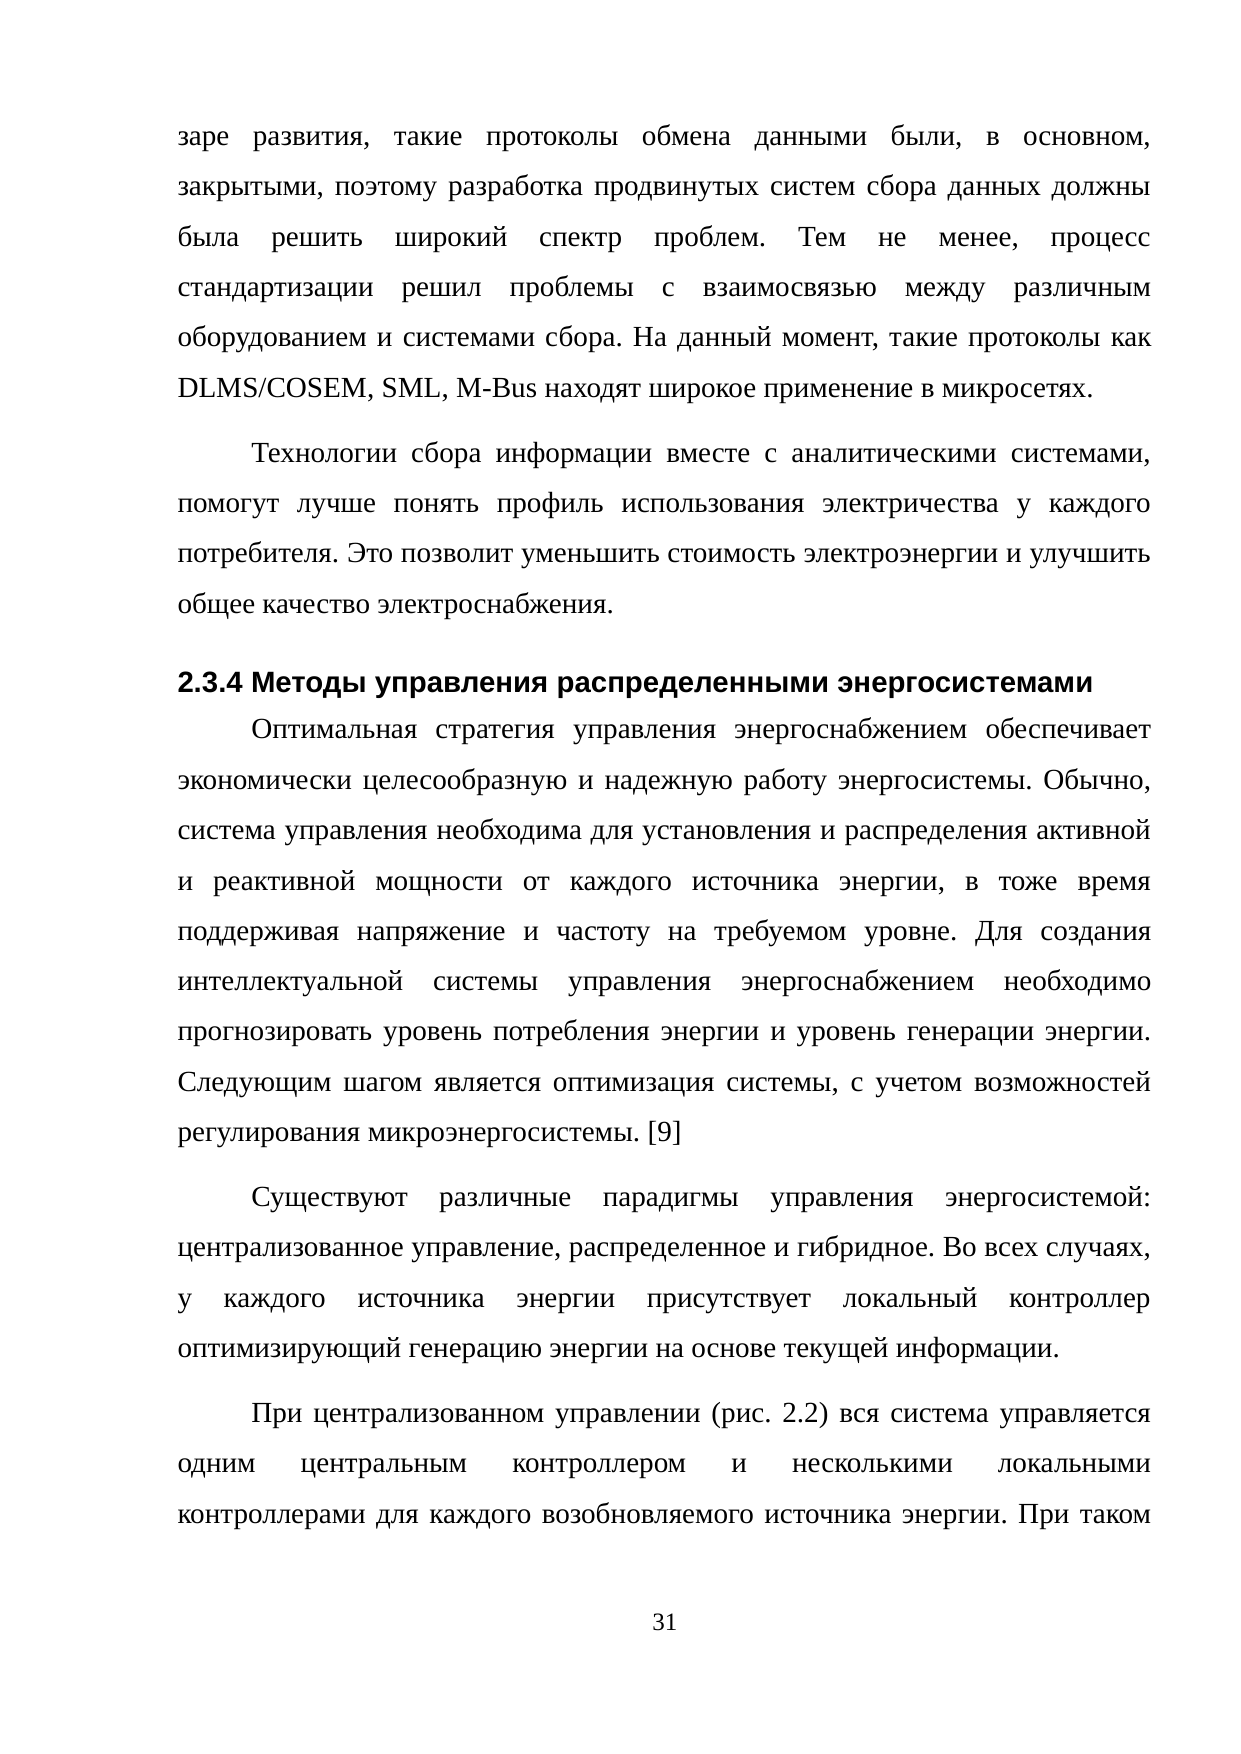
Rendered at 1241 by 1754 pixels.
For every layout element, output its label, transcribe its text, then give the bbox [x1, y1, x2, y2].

text При централизованном управлении (рис. 2.2) вся система управляется одним центральным контроллером и несколькими локальными контроллерами для каждого возобновляемого источника энергии. При таком [177, 1395, 1152, 1529]
text Технологии сбора информации вместе с аналитическими системами, помогут лучше понять профиль использования электричества у каждого потребителя. Это позволит уменьшить стоимость электроэнергии и улучшить общее качество электроснабжения. [177, 435, 1152, 619]
text Оптимальная стратегия управления энергоснабжением обеспечивает экономически целесообразную и надежную работу энергосистемы. Обычно, система управления необходима для установления и распределения активной и реактивной мощности от каждого источника энергии, в тоже время поддерживая напряжение и частоту на требуемом уровне. Для создания интеллектуальной системы управления энергоснабжением необходимо прогнозировать уровень потребления энергии и уровень генерации энергии. Следующим шагом является оптимизация системы, с учетом возможностей регулирования микроэнергосистемы. [9] [177, 712, 1152, 1148]
text Существуют различные парадигмы управления энергосистемой: централизованное управление, распределенное и гибридное. Во всех случаях, у каждого источника энергии присутствует локальный контроллер оптимизирующий генерацию энергии на основе текущей информации. [177, 1179, 1152, 1364]
text заре развития, такие протоколы обмена данными были, в основном, закрытыми, поэтому разработка продвинутых систем сбора данных должны была решить широкий спектр проблем. Тем не менее, процесс стандартизации решил проблемы с взаимосвязью между различным оборудованием и системами сбора. На данный момент, такие протоколы как DLMS/COSEM, SML, M-Bus находят широкое применение в микросетях. [177, 118, 1152, 403]
subtitle 2.3.4 Методы управления распределенными энергосистемами [177, 665, 1152, 699]
